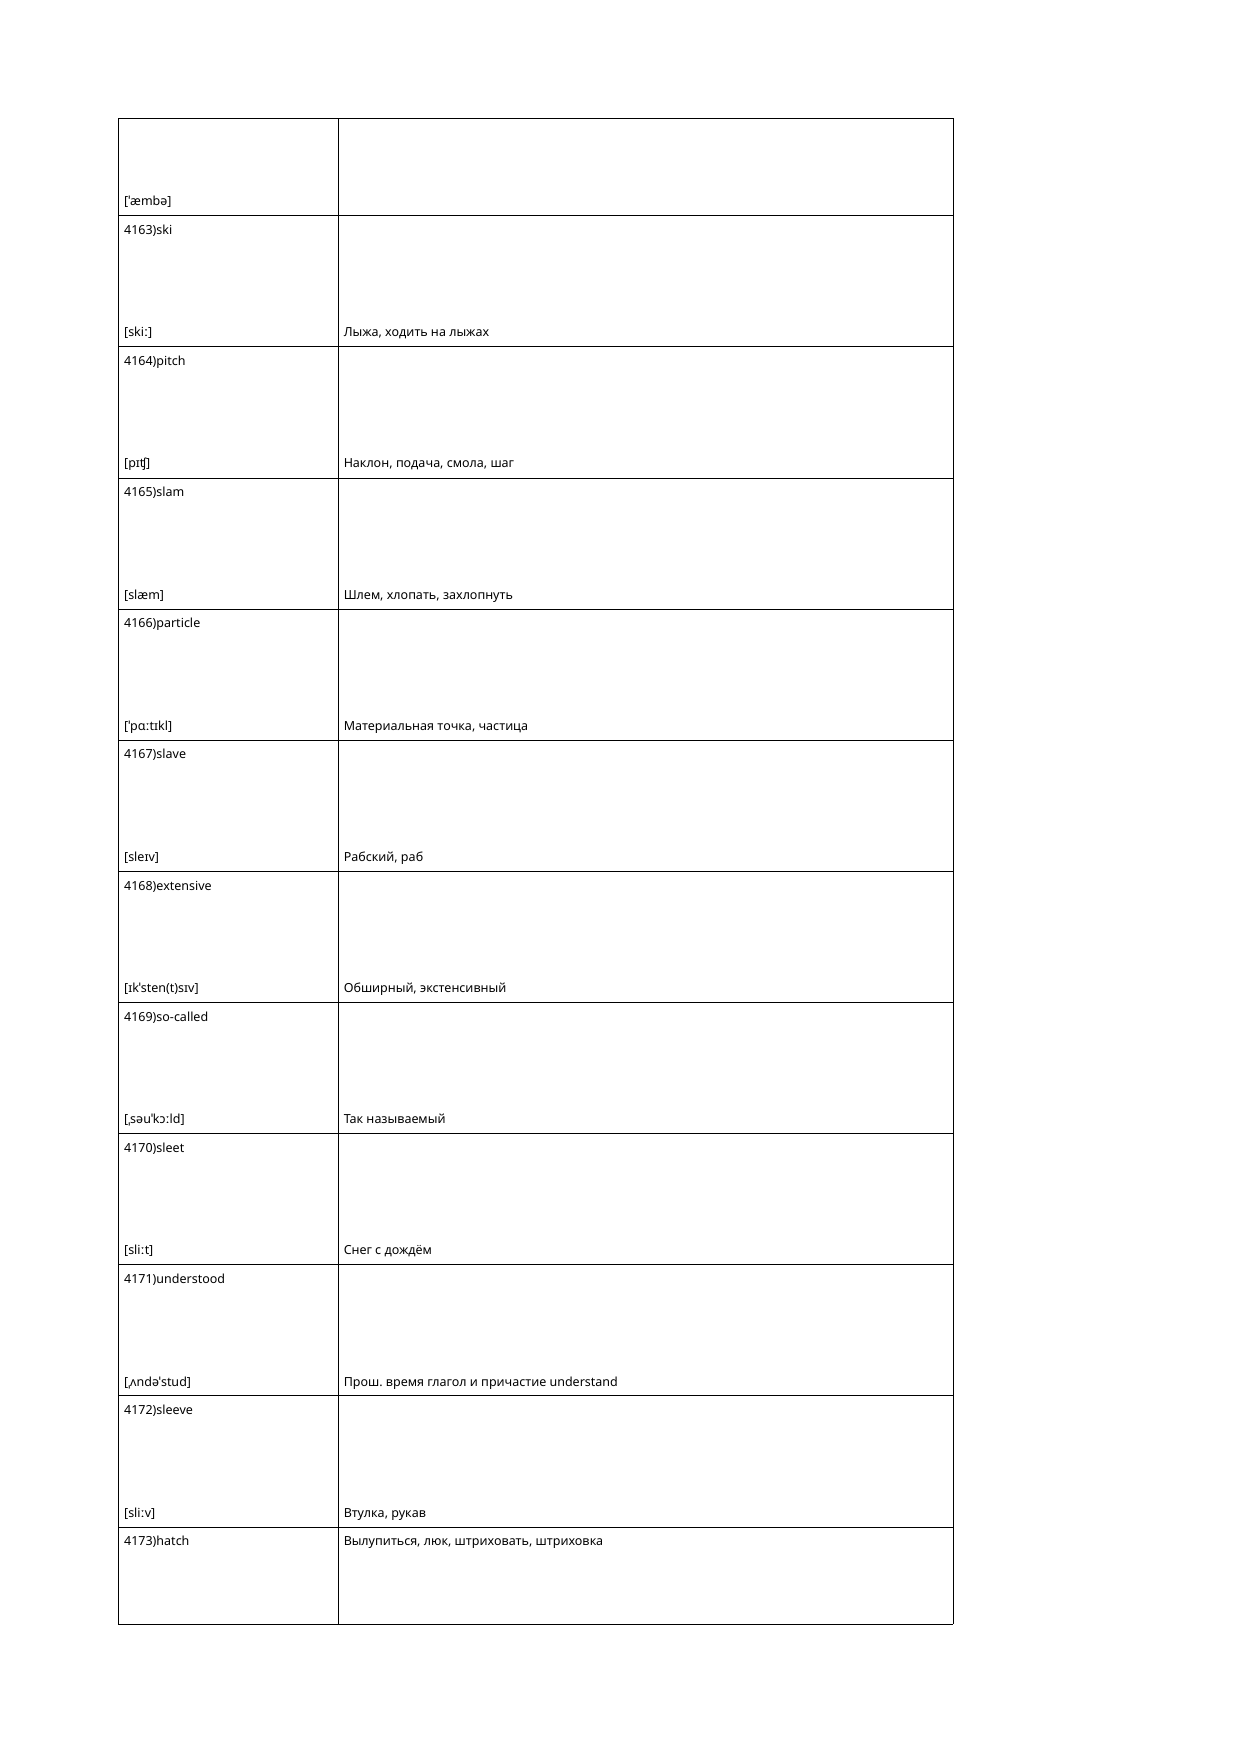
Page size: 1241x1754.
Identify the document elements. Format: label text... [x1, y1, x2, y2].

table_cell 4169)so-called [ˌsəuˈkɔːld] [119, 1003, 338, 1133]
table_cell 4165)slam [slæm] [119, 479, 338, 608]
table_cell [ˈæmbə] [119, 119, 338, 215]
table_cell Материальная точка, частица [339, 610, 953, 740]
table_cell 4167)slave [sleɪv] [119, 741, 338, 871]
table_cell Рабский, раб [339, 741, 953, 871]
table_cell Вылупиться, люк, штриховать, штриховка [339, 1528, 953, 1623]
table_cell 4163)ski [skiː] [119, 216, 338, 346]
table_cell Прош. время глагол и причастие understand [339, 1265, 953, 1395]
table_cell 4168)extensive [ɪkˈsten(t)sɪv] [119, 872, 338, 1002]
table_cell 4173)hatch [119, 1528, 338, 1623]
table_cell 4166)particle [ˈpɑːtɪkl] [119, 610, 338, 740]
table_cell Обширный, экстенсивный [339, 872, 953, 1002]
table_cell Наклон, подача, смола, шаг [339, 347, 953, 477]
table_cell Шлем, хлопать, захлопнуть [339, 479, 953, 608]
table_cell [339, 119, 953, 215]
table_cell 4171)understood [ˌʌndəˈstud] [119, 1265, 338, 1395]
table_cell Втулка, рукав [339, 1396, 953, 1527]
table_cell Так называемый [339, 1003, 953, 1133]
table_cell Лыжа, ходить на лыжах [339, 216, 953, 346]
table_cell 4164)pitch [pɪʧ] [119, 347, 338, 477]
table_cell Снег с дождём [339, 1134, 953, 1264]
table_cell 4170)sleet [sliːt] [119, 1134, 338, 1264]
table_cell 4172)sleeve [sliːv] [119, 1396, 338, 1527]
